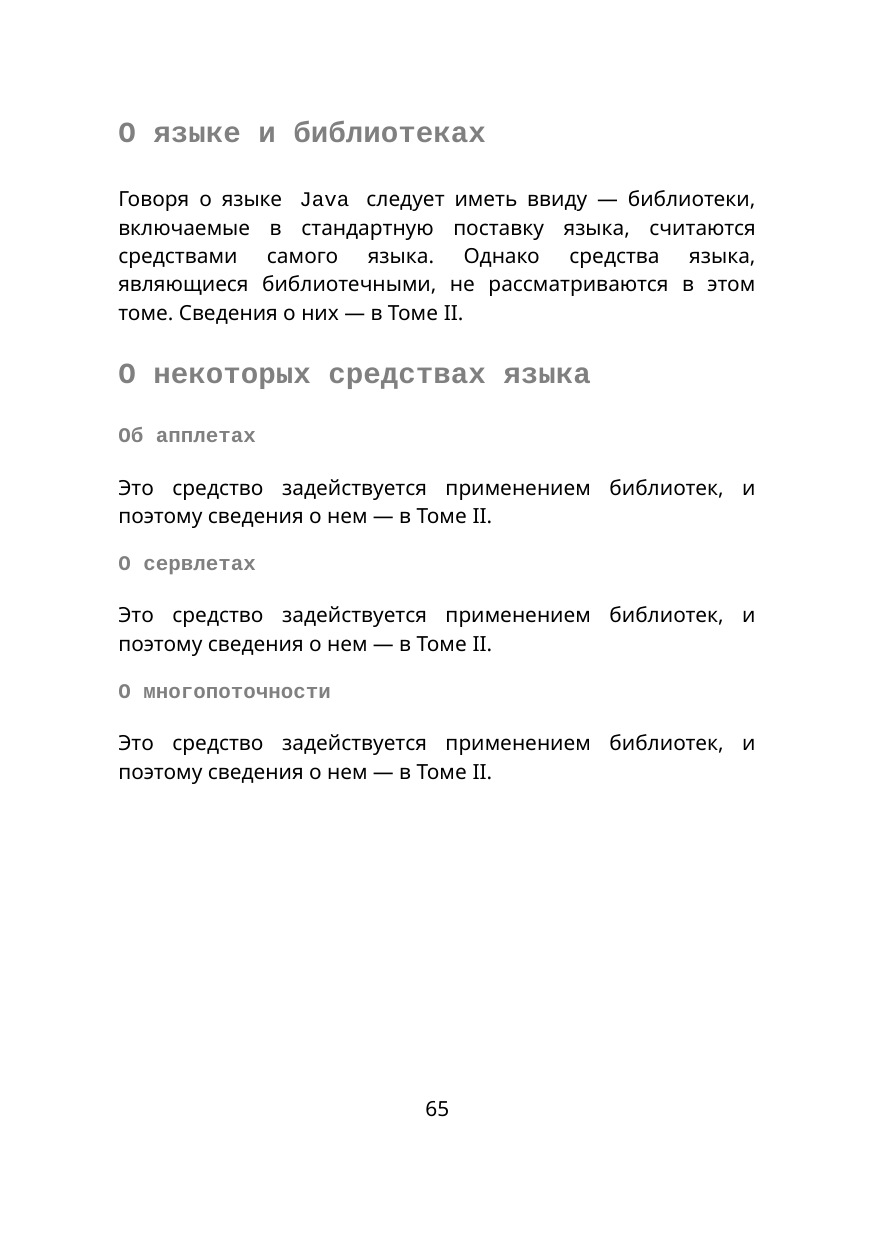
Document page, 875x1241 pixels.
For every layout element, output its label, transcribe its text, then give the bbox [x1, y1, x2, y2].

text Это средство задействуется применением библиотек, и поэтому сведения о нем — в Томе II. [118, 601, 756, 657]
text О сервлетах [118, 553, 756, 577]
text О языке и библиотеках [118, 118, 756, 151]
text Говоря о языке Java следует иметь ввиду — библиотеки, включаемые в стандартную поставку языка, считаются средствами самого языка. Однако средства языка, являющиеся библиотечными, не рассматриваются в этом томе. Сведения о них — в Томе II. [118, 184, 756, 326]
text Об апплетах [118, 426, 756, 449]
text О многопоточности [118, 681, 756, 705]
text Это средство задействуется применением библиотек, и поэтому сведения о нем — в Томе II. [118, 473, 756, 530]
text О некоторых средствах языка [118, 359, 756, 392]
text Это средство задействуется применением библиотек, и поэтому сведения о нем — в Томе II. [118, 728, 756, 785]
